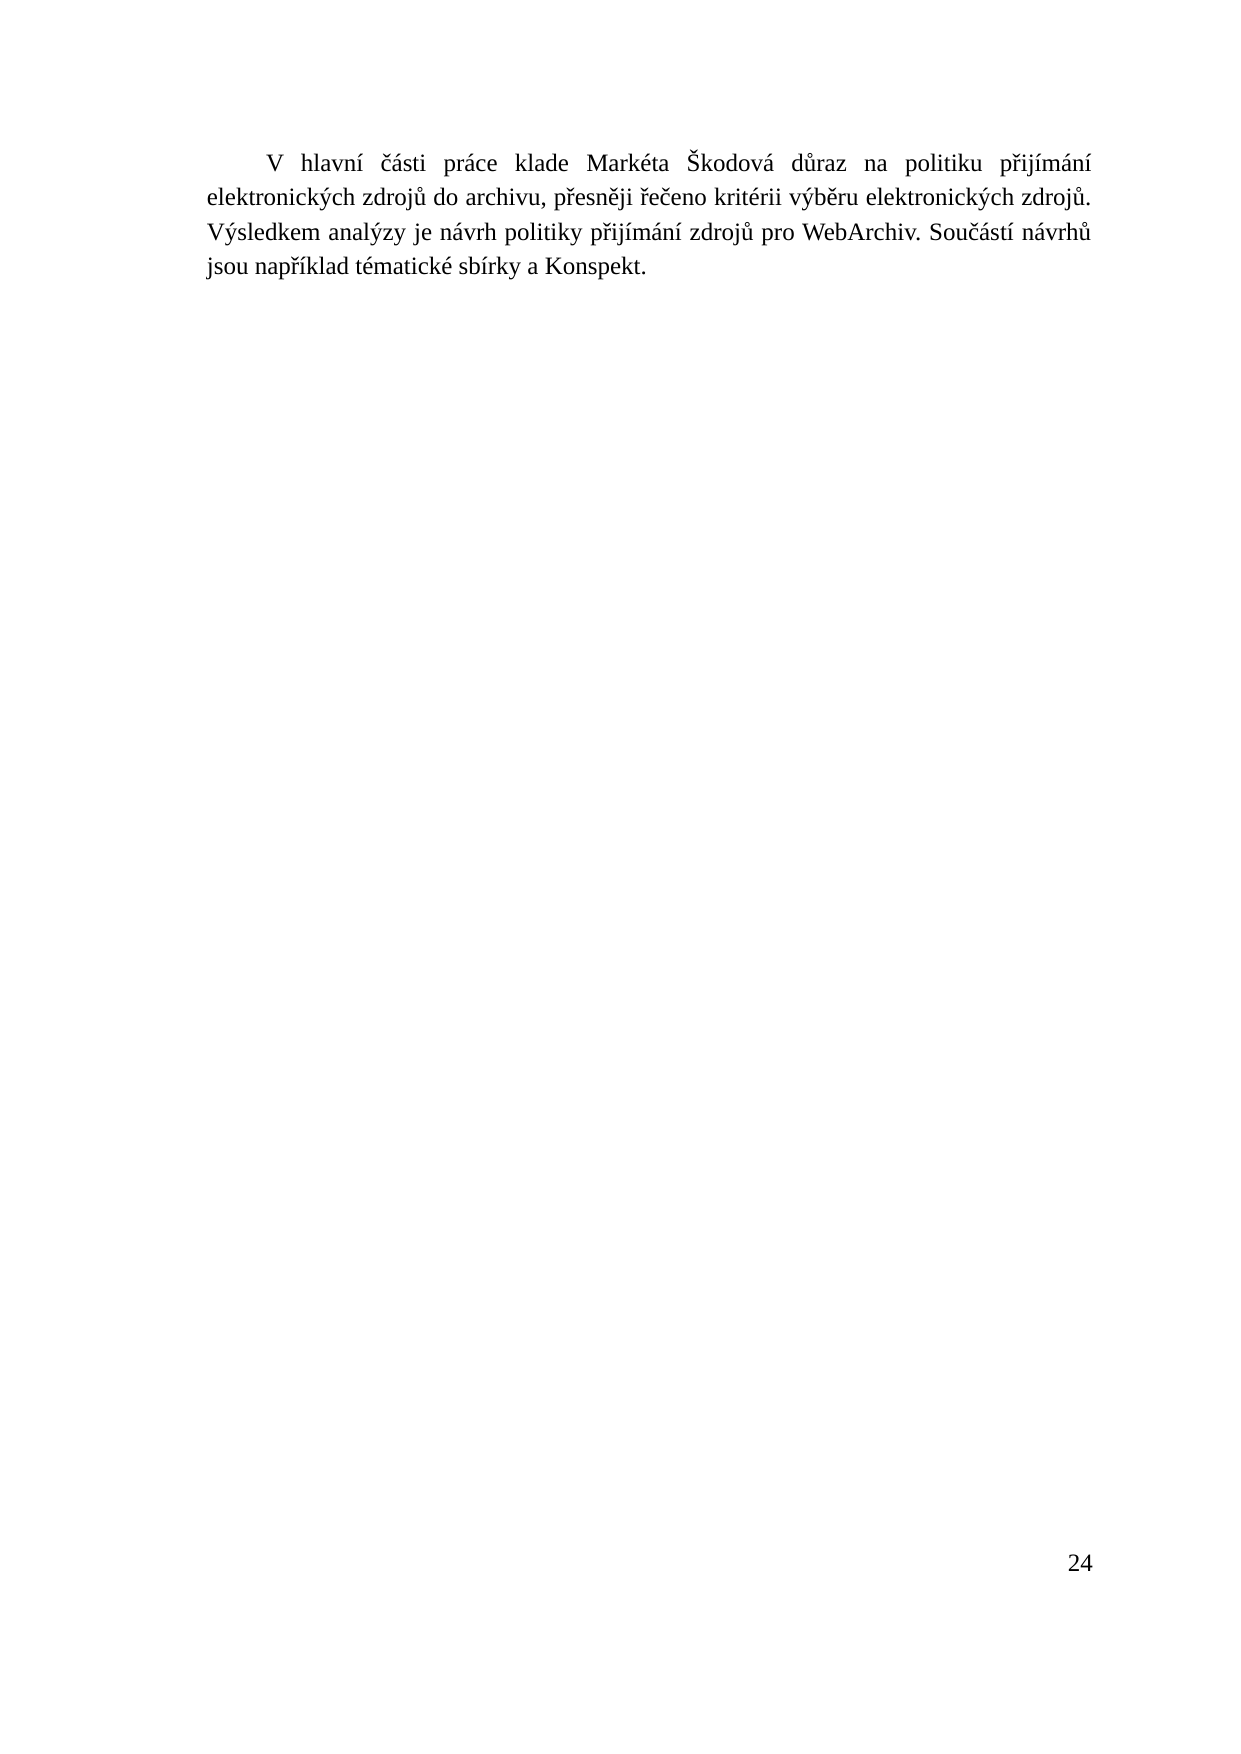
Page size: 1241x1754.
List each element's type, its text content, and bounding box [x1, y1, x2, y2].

text V hlavní části práce klade Markéta Škodová důraz na politiku přijímání elektronických zdrojů do archivu, přesněji řečeno kritérii výběru elektronických zdrojů. Výsledkem analýzy je návrh politiky přijímání zdrojů pro WebArchiv. Součástí návrhů jsou například tématické sbírky a Konspekt. [207, 148, 1093, 280]
